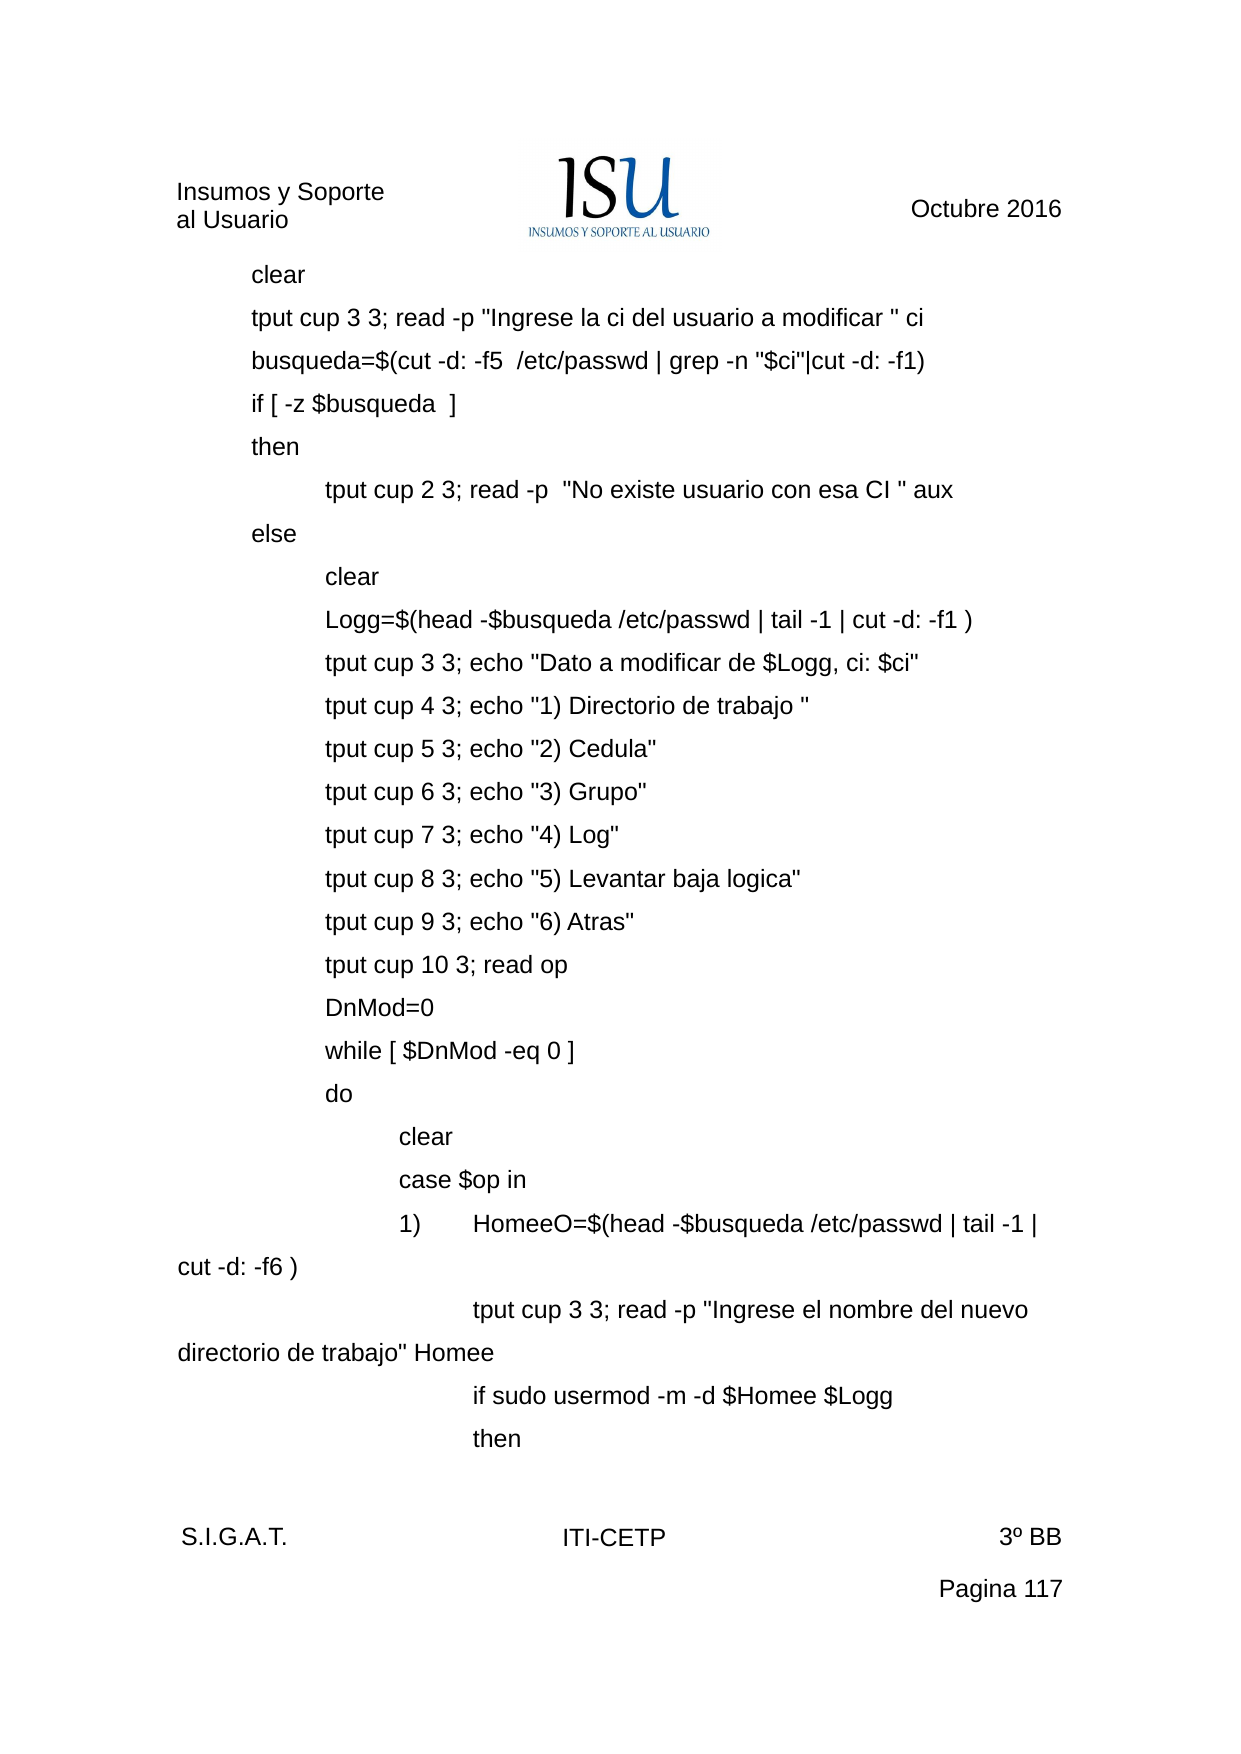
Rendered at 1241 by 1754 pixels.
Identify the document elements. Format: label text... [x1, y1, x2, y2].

text clear tput cup 3 3; read -p "Ingrese la ci del usuario a modificar " ci busqueda=$(cut -d: -f5 /etc/passwd | grep -n "$ci"|cut -d: -f1) if [ -z $busqueda ] then tput cup 2 3; read -p "No existe usuario con esa CI " aux else clear Logg=$(head -$busqueda /etc/passwd | tail -1 | cut -d: -f1 ) tput cup 3 3; echo "Dato a modificar de $Logg, ci: $ci" tput cup 4 3; echo "1) Directorio de trabajo " tput cup 5 3; echo "2) Cedula" tput cup 6 3; echo "3) Grupo" tput cup 7 3; echo "4) Log" tput cup 8 3; echo "5) Levantar baja logica" tput cup 9 3; echo "6) Atras" tput cup 10 3; read op DnMod=0 while [ $DnMod -eq 0 ] do clear case $op in 1) HomeeO=$(head -$busqueda /etc/passwd | tail -1 | cut -d: -f6 ) tput cup 3 3; read -p "Ingrese el nombre del nuevo directorio de trabajo" Homee if sudo usermod -m -d $Homee $Logg then [177, 260, 1063, 1453]
picture [517, 138, 723, 252]
